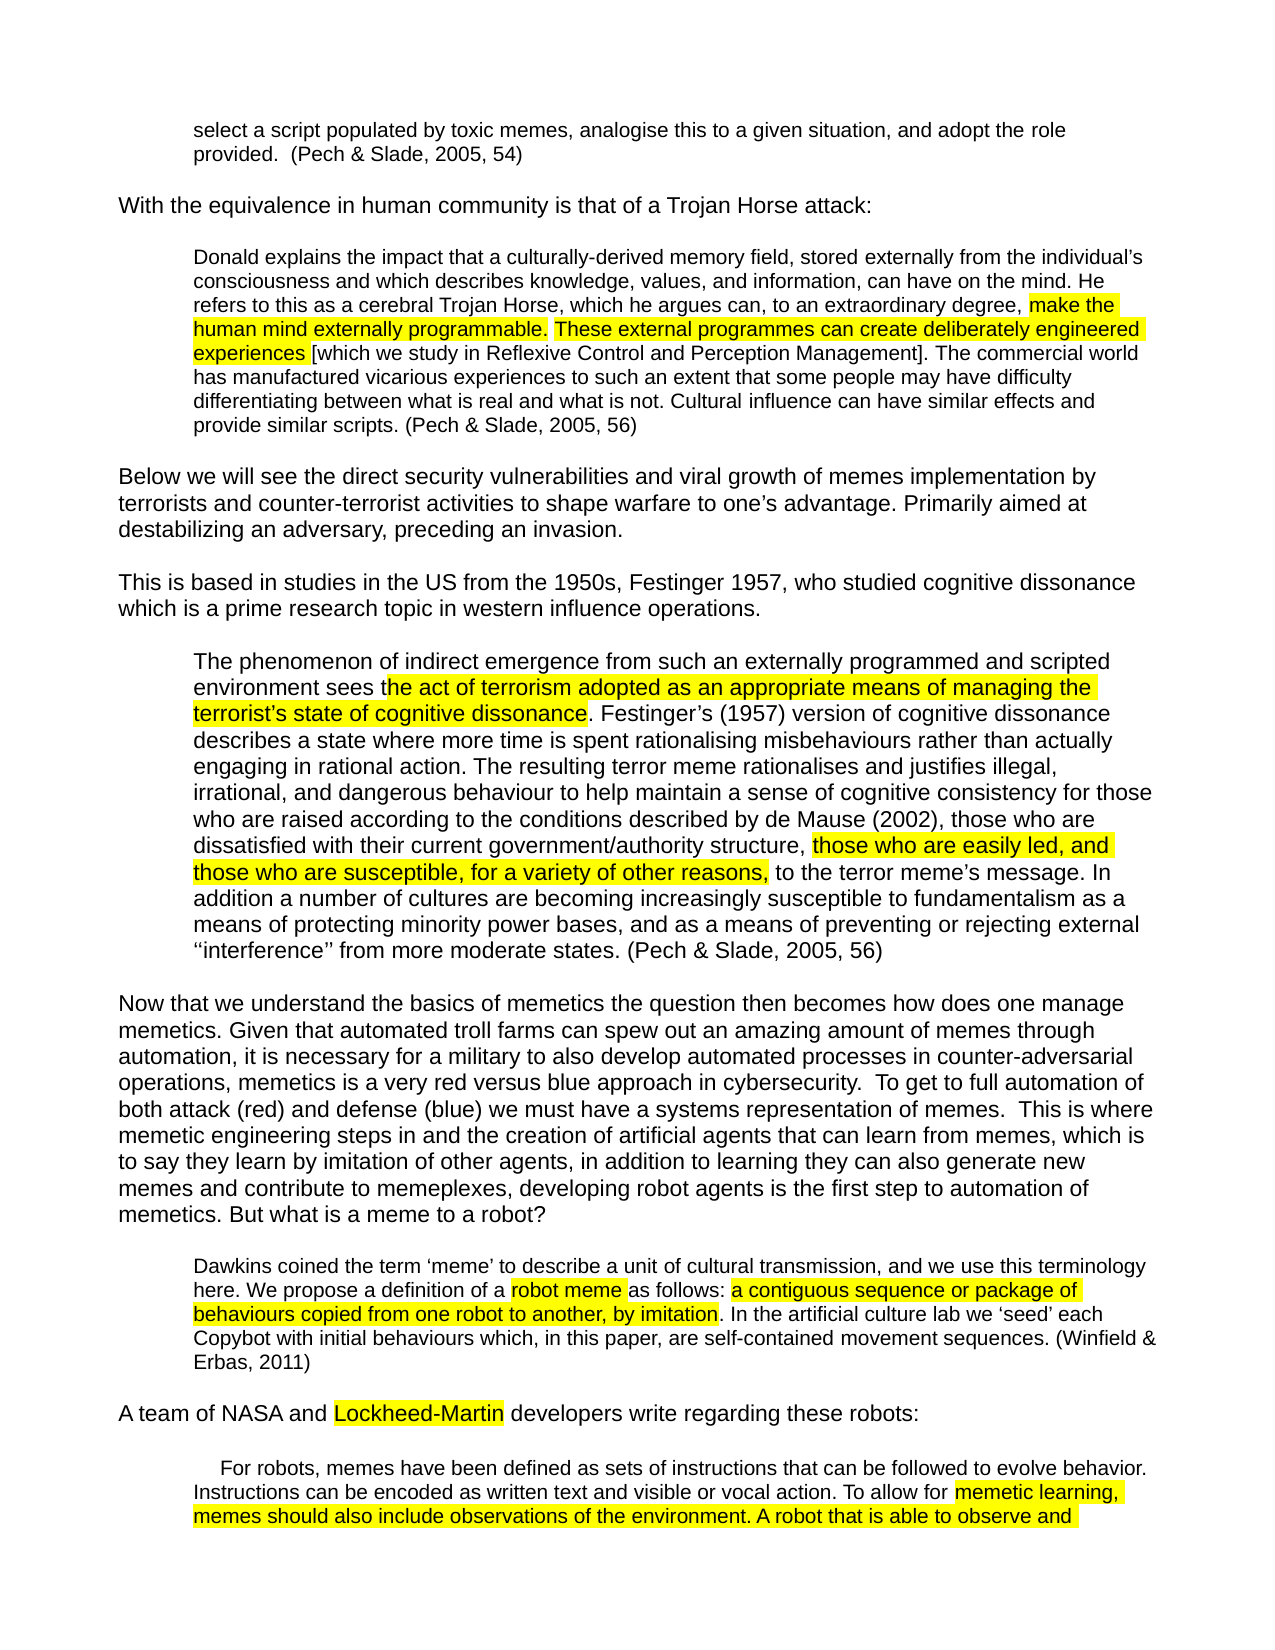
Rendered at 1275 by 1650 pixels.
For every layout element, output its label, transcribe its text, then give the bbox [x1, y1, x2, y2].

text This is based in studies in the US from the 1950s, Festinger 1957, who studied cognitive dissonance which is a prime research topic in western influence operations. [118, 568, 1157, 621]
text Dawkins coined the term ‘meme’ to describe a unit of cultural transmission, and we use this terminology here. We propose a definition of a robot meme as follows: a contiguous sequence or package of behaviours copied from one robot to another, by imitation. In the artificial culture lab we ‘seed’ each Copybot with initial behaviours which, in this paper, are self-contained movement sequences. (Winfield & Erbas, 2011) [193, 1254, 1157, 1373]
text Now that we understand the basics of memetics the question then becomes how does one manage memetics. Given that automated troll farms can spew out an amazing amount of memes through automation, it is necessary for a military to also develop automated processes in counter-adversarial operations, memetics is a very red versus blue approach in cybersecurity. To get to full automation of both attack (red) and defense (blue) we must have a systems representation of memes. This is where memetic engineering steps in and the creation of artificial agents that can learn from memes, which is to say they learn by imitation of other agents, in addition to learning they can also generate new memes and contribute to memeplexes, developing robot agents is the first step to automation of memetics. But what is a meme to a robot? [118, 990, 1157, 1227]
text For robots, memes have been defined as sets of instructions that can be followed to evolve behavior. Instructions can be encoded as written text and visible or vocal action. To allow for memetic learning, memes should also include observations of the environment. A robot that is able to observe and [193, 1453, 1157, 1528]
text select a script populated by toxic memes, analogise this to a given situation, and adopt the role provided. (Pech & Slade, 2005, 54) [193, 118, 1157, 166]
text Below we will see the direct security vulnerabilities and viral growth of memes implementation by terrorists and counter-terrorist activities to shape warfare to one’s advantage. Primarily aimed at destabilizing an adversary, preceding an invasion. [118, 463, 1157, 542]
text With the equivalence in human community is that of a Trojan Horse attack: [118, 192, 1157, 219]
text The phenomenon of indirect emergence from such an externally programmed and scripted environment sees the act of terrorism adopted as an appropriate means of managing the terrorist’s state of cognitive dissonance. Festinger’s (1957) version of cognitive dissonance describes a state where more time is spent rationalising misbehaviours rather than actually engaging in rational action. The resulting terror meme rationalises and justifies illegal, irrational, and dangerous behaviour to help maintain a sense of cognitive consistency for those who are raised according to the conditions described by de Mause (2002), those who are dissatisfied with their current government/authority structure, those who are easily led, and those who are susceptible, for a variety of other reasons, to the terror meme’s message. In addition a number of cultures are becoming increasingly susceptible to fundamentalism as a means of protecting minority power bases, and as a means of preventing or rejecting external ‘‘interference’’ from more moderate states. (Pech & Slade, 2005, 56) [193, 648, 1157, 964]
text Donald explains the impact that a culturally-derived memory field, stored externally from the individual’s consciousness and which describes knowledge, values, and information, can have on the mind. He refers to this as a cerebral Trojan Horse, which he argues can, to an extraordinary degree, make the human mind externally programmable. These external programmes can create deliberately engineered experiences [which we study in Reflexive Control and Perception Management]. The commercial world has manufactured vicarious experiences to such an extent that some people may have difficulty differentiating between what is real and what is not. Cultural influence can have similar effects and provide similar scripts. (Pech & Slade, 2005, 56) [193, 245, 1157, 437]
text A team of NASA and Lockheed-Martin developers write regarding these robots: [118, 1400, 1157, 1426]
